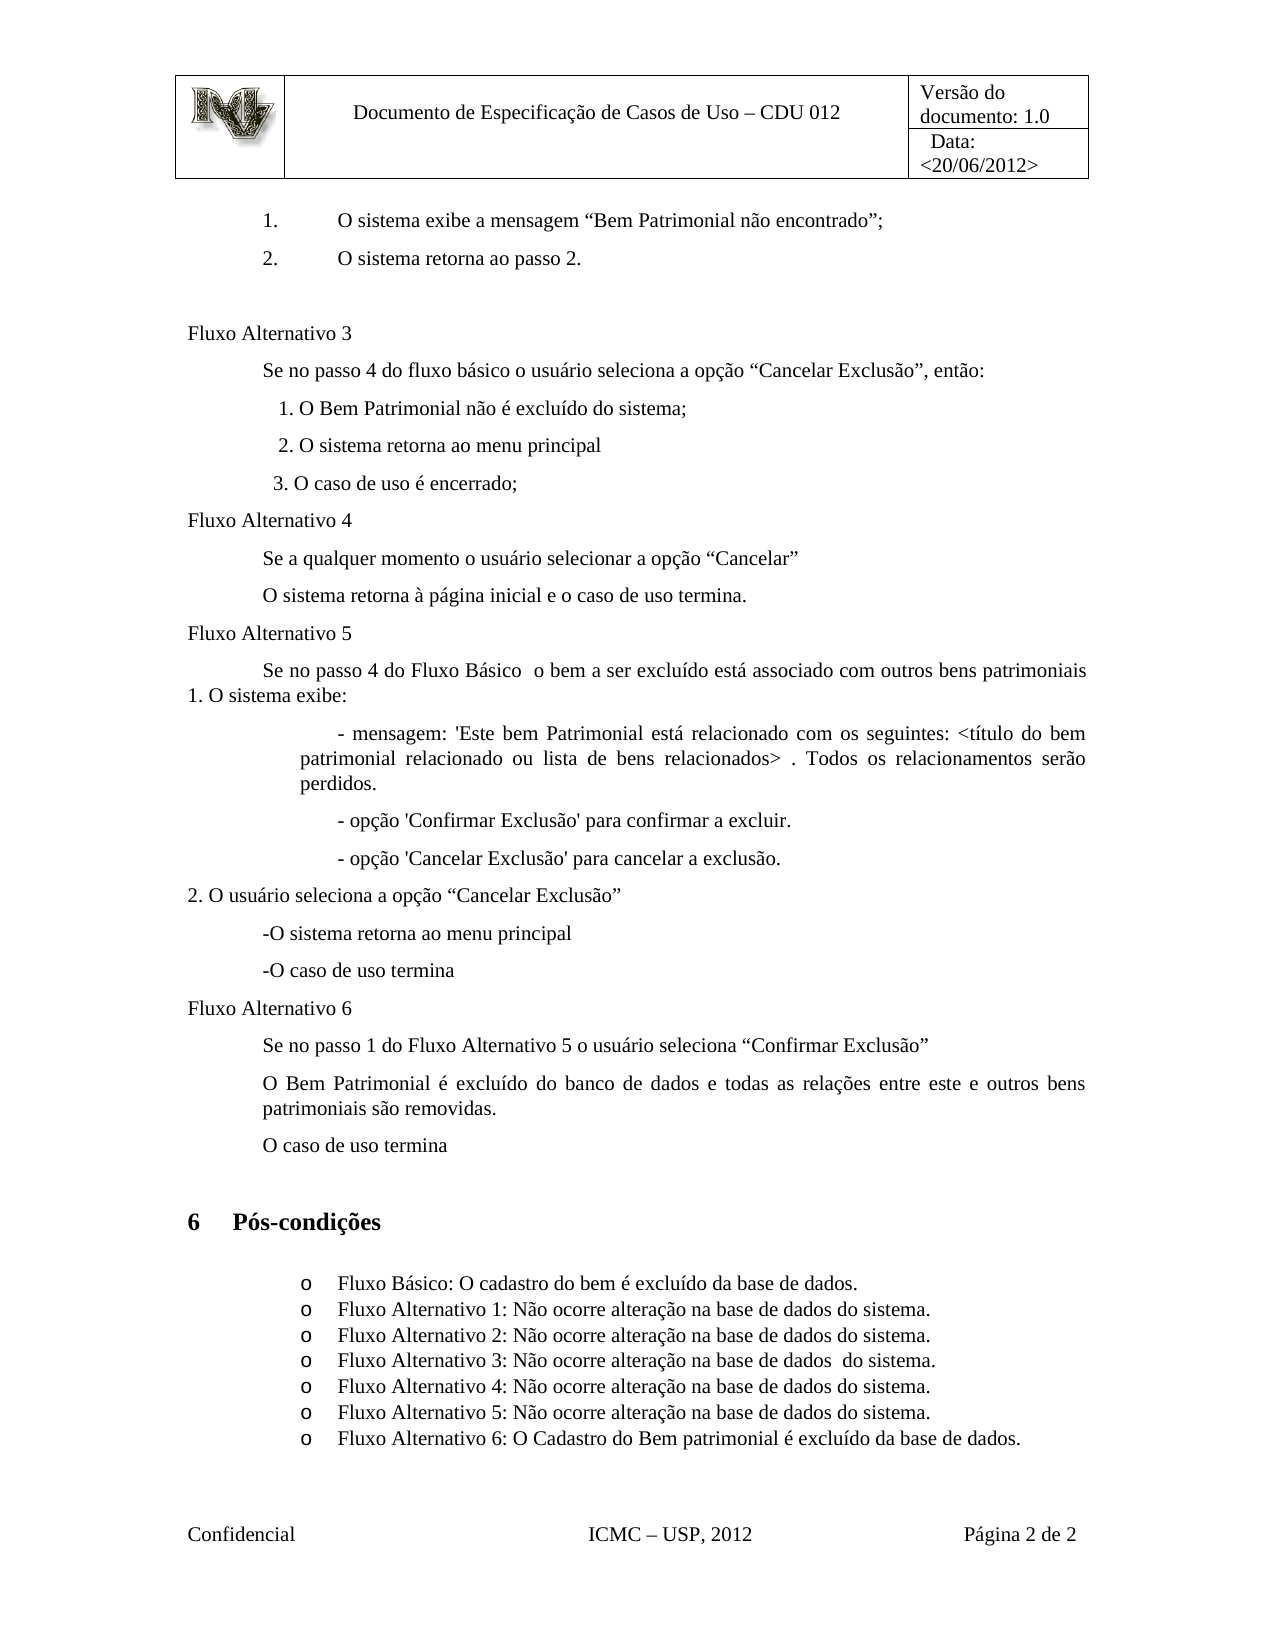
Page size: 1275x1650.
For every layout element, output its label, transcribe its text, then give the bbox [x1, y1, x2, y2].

subtitle Pós-condições [187, 1207, 1087, 1236]
text Se no passo 4 do Fluxo Básico o bem a ser excluído está associado com outros bens patrimoniais 1. O sistema exibe: [187, 657, 1087, 707]
text 2. O usuário seleciona a opção “Cancelar Exclusão” [187, 882, 1087, 907]
text O caso de uso termina [187, 1132, 1087, 1157]
list - opção 'Cancelar Exclusão' para cancelar a exclusão. [300, 845, 1087, 870]
text Fluxo Alternativo 5 [187, 620, 1087, 645]
list Fluxo Alternativo 2: Não ocorre alteração na base de dados do sistema. [300, 1322, 1087, 1348]
list - opção 'Confirmar Exclusão' para confirmar a excluir. [300, 807, 1087, 832]
text Se a qualquer momento o usuário selecionar a opção “Cancelar” [187, 545, 1087, 570]
text Se no passo 4 do fluxo básico o usuário seleciona a opção “Cancelar Exclusão”, então: [187, 357, 1087, 382]
list Fluxo Alternativo 6: O Cadastro do Bem patrimonial é excluído da base de dados. [300, 1425, 1087, 1451]
text -O caso de uso termina [187, 957, 1087, 982]
list Fluxo Alternativo 3: Não ocorre alteração na base de dados do sistema. [300, 1348, 1087, 1374]
text O sistema retorna à página inicial e o caso de uso termina. [187, 582, 1087, 607]
list - mensagem: 'Este bem Patrimonial está relacionado com os seguintes: <título do bem patrimonial relacionado ou lista de bens relacionados> . Todos os relacionamentos serão perdidos. [300, 720, 1087, 795]
text 1. O Bem Patrimonial não é excluído do sistema; [187, 395, 1087, 420]
text Fluxo Alternativo 4 [187, 507, 1087, 532]
picture [186, 76, 277, 151]
list Fluxo Alternativo 5: Não ocorre alteração na base de dados do sistema. [300, 1400, 1087, 1425]
list O sistema retorna ao passo 2. [187, 245, 1087, 270]
text Fluxo Alternativo 3 [187, 320, 1087, 345]
text 1. O sistema exibe a mensagem “Bem Patrimonial não encontrado”; [187, 207, 1087, 232]
text 2. O sistema retorna ao menu principal [187, 432, 1087, 457]
text -O sistema retorna ao menu principal [187, 920, 1087, 945]
text Se no passo 1 do Fluxo Alternativo 5 o usuário seleciona “Confirmar Exclusão” [187, 1032, 1087, 1057]
text O Bem Patrimonial é excluído do banco de dados e todas as relações entre este e outros bens patrimoniais são removidas. [262, 1070, 1087, 1120]
list Fluxo Básico: O cadastro do bem é excluído da base de dados. [300, 1271, 1087, 1297]
text 3. O caso de uso é encerrado; [187, 470, 1087, 495]
list Fluxo Alternativo 4: Não ocorre alteração na base de dados do sistema. [300, 1374, 1087, 1400]
text Fluxo Alternativo 6 [187, 995, 1087, 1020]
list Fluxo Alternativo 1: Não ocorre alteração na base de dados do sistema. [300, 1297, 1087, 1322]
